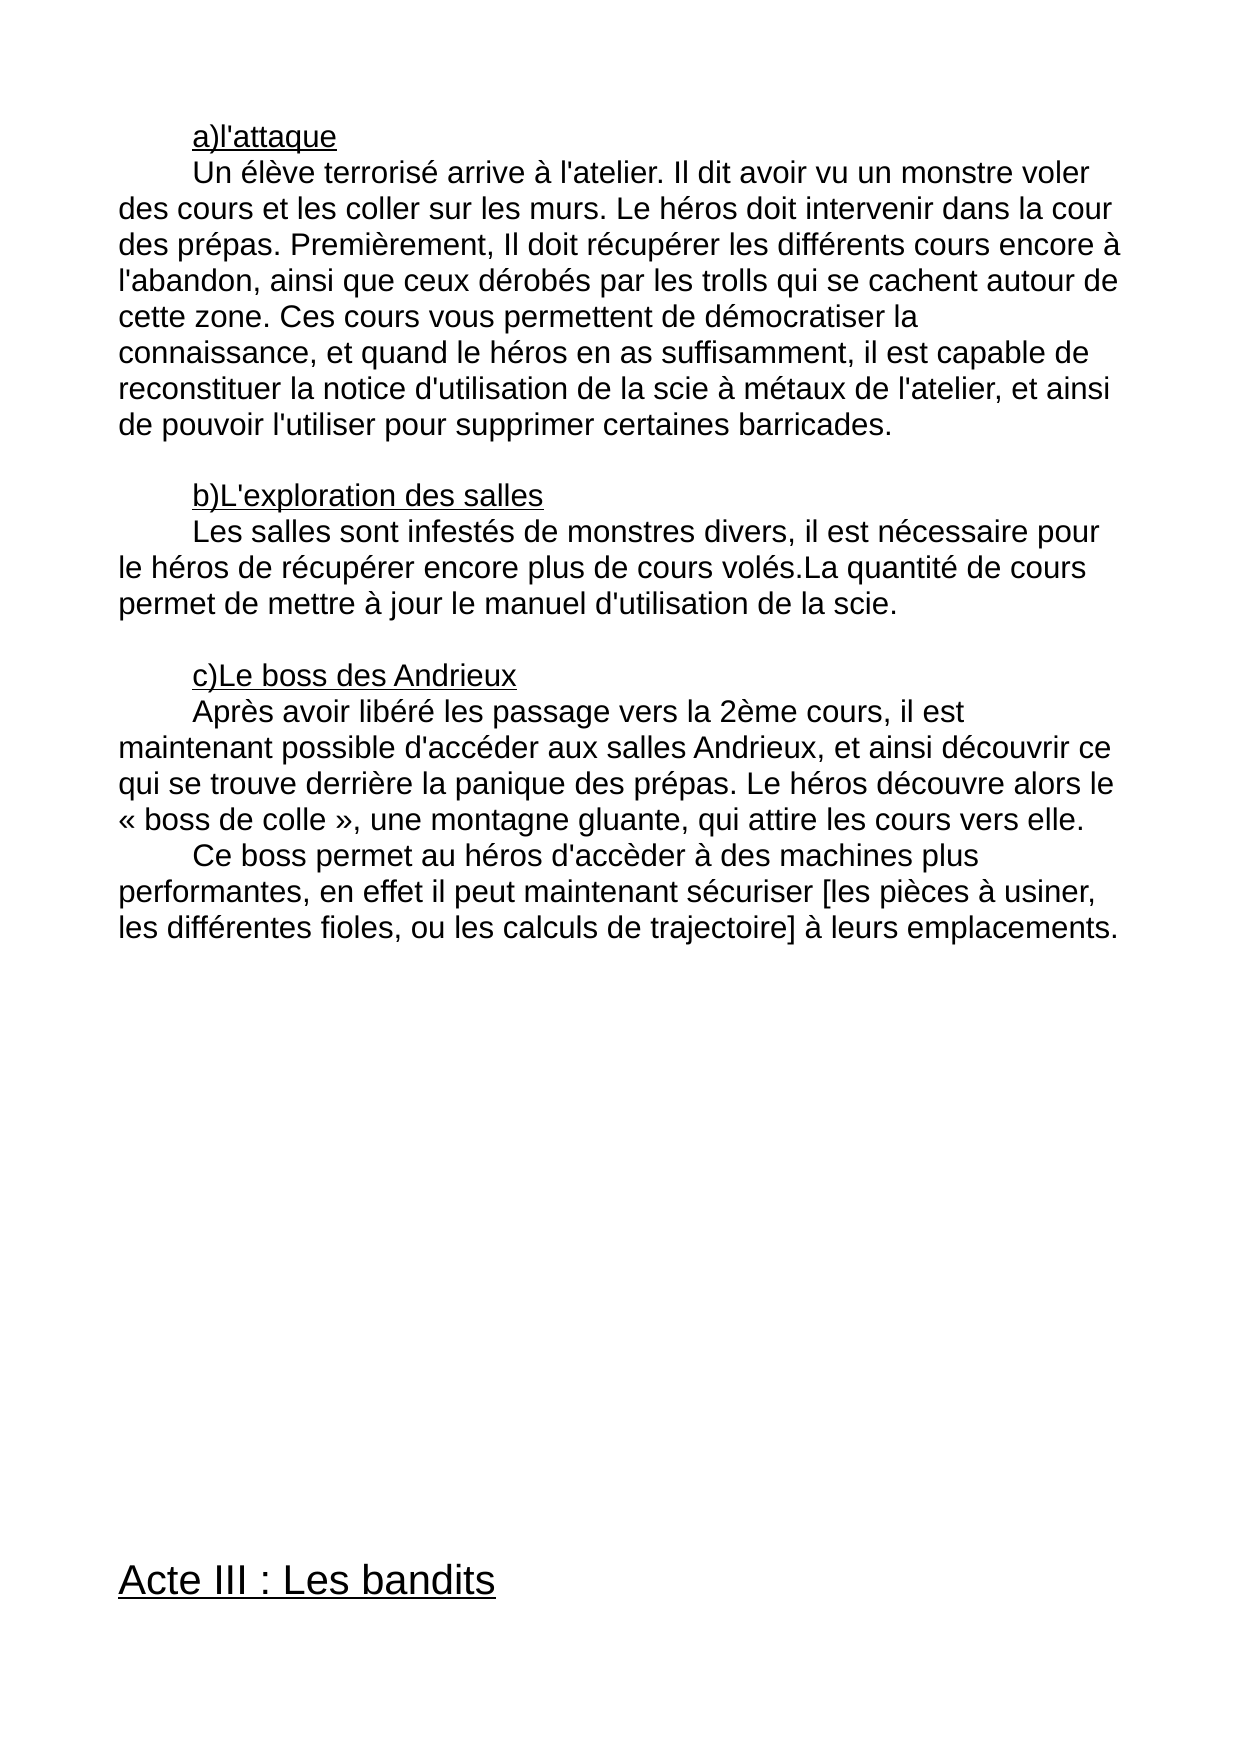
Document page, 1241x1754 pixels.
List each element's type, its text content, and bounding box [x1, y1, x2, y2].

text Acte III : Les bandits [118, 1556, 1122, 1603]
text Ce boss permet au héros d'accèder à des machines plus performantes, en effet il peut maintenant sécuriser [les pièces à usiner, les différentes fioles, ou les calculs de trajectoire] à leurs emplacements. [118, 837, 1122, 945]
text Les salles sont infestés de monstres divers, il est nécessaire pour le héros de récupérer encore plus de cours volés.La quantité de cours permet de mettre à jour le manuel d'utilisation de la scie. [118, 513, 1122, 621]
text c)Le boss des Andrieux [118, 657, 1122, 693]
text Après avoir libéré les passage vers la 2ème cours, il est maintenant possible d'accéder aux salles Andrieux, et ainsi découvrir ce qui se trouve derrière la panique des prépas. Le héros découvre alors le « boss de colle », une montagne gluante, qui attire les cours vers elle. [118, 693, 1122, 837]
text a)l'attaque [118, 118, 1122, 154]
text Un élève terrorisé arrive à l'atelier. Il dit avoir vu un monstre voler des cours et les coller sur les murs. Le héros doit intervenir dans la cour des prépas. Premièrement, Il doit récupérer les différents cours encore à l'abandon, ainsi que ceux dérobés par les trolls qui se cachent autour de cette zone. Ces cours vous permettent de démocratiser la connaissance, et quand le héros en as suffisamment, il est capable de reconstituer la notice d'utilisation de la scie à métaux de l'atelier, et ainsi de pouvoir l'utiliser pour supprimer certaines barricades. [118, 154, 1122, 442]
text b)L'exploration des salles [118, 477, 1122, 513]
